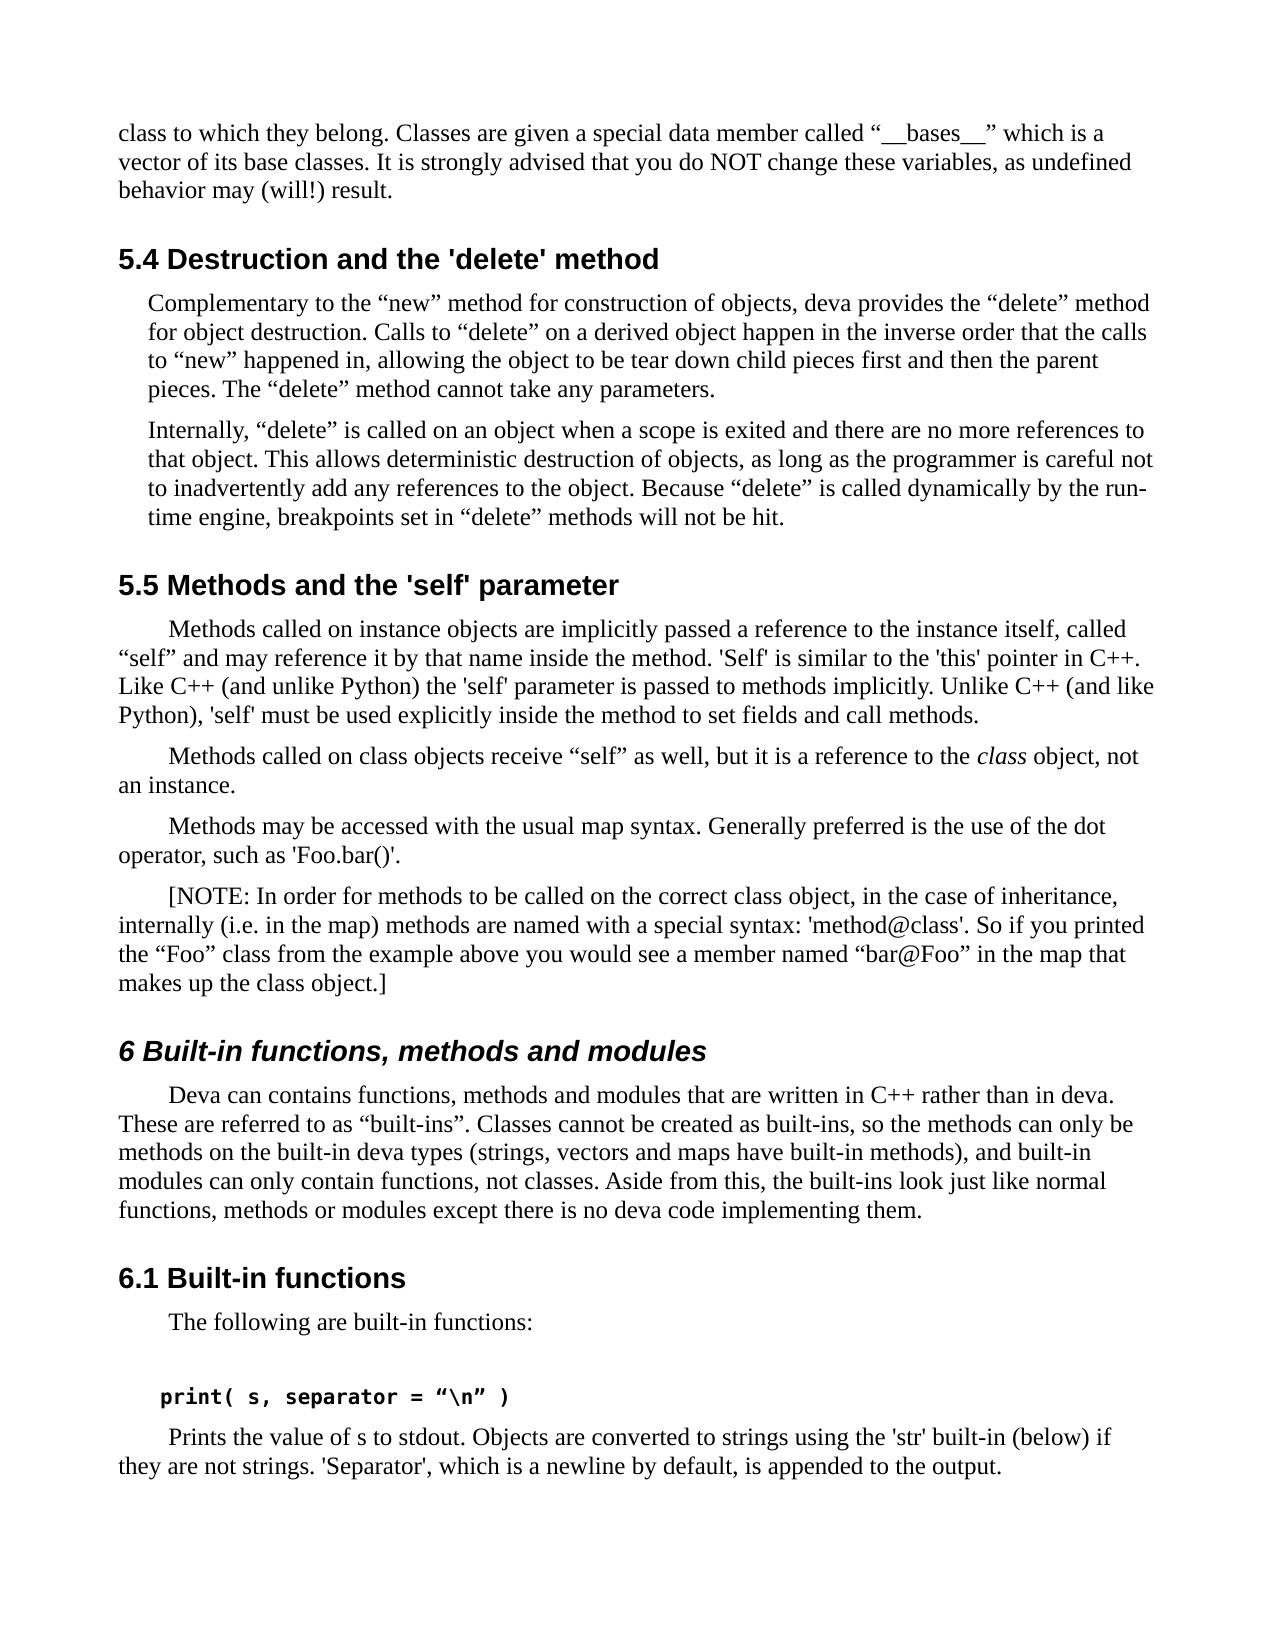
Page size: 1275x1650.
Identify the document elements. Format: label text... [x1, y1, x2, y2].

text Prints the value of s to stdout. Objects are converted to strings using the 'str' built-in (below) if they are not strings. 'Separator', which is a newline by default, is appended to the output. [118, 1422, 1157, 1479]
subtitle 6.1 Built-in functions [118, 1261, 1157, 1295]
text The following are built-in functions: [118, 1307, 1157, 1336]
text class to which they belong. Classes are given a special data member called “__bases__” which is a vector of its base classes. It is strongly advised that you do NOT change these variables, as undefined behavior may (will!) result. [118, 118, 1157, 204]
text print( s, separator = “\n” ) [118, 1385, 1157, 1409]
subtitle 6 Built-in functions, methods and modules [118, 1034, 1157, 1067]
subtitle 5.5 Methods and the 'self' parameter [118, 568, 1157, 601]
text Deva can contains functions, methods and modules that are written in C++ rather than in deva. These are referred to as “built-ins”. Classes cannot be created as built-ins, so the methods can only be methods on the built-in deva types (strings, vectors and maps have built-in methods), and built-in modules can only contain functions, not classes. Aside from this, the built-ins look just like normal functions, methods or modules except there is no deva code implementing them. [118, 1080, 1157, 1224]
text Methods called on instance objects are implicitly passed a reference to the instance itself, called “self” and may reference it by that name inside the method. 'Self' is similar to the 'this' pointer in C++. Like C++ (and unlike Python) the 'self' parameter is passed to methods implicitly. Unlike C++ (and like Python), 'self' must be used explicitly inside the method to set fields and call methods. [118, 614, 1157, 729]
text Methods called on class objects receive “self” as well, but it is a reference to the class object, not an instance. [118, 741, 1157, 799]
text Complementary to the “new” method for construction of objects, deva provides the “delete” method for object destruction. Calls to “delete” on a derived object happen in the inverse order that the calls to “new” happened in, allowing the object to be tear down child pieces first and then the parent pieces. The “delete” method cannot take any parameters. [148, 288, 1157, 403]
text Internally, “delete” is called on an object when a scope is exited and there are no more references to that object. This allows deterministic destruction of objects, as long as the programmer is careful not to inadvertently add any references to the object. Because “delete” is called dynamically by the run-time engine, breakpoints set in “delete” methods will not be hit. [148, 415, 1157, 530]
text Methods may be accessed with the usual map syntax. Generally preferred is the use of the dot operator, such as 'Foo.bar()'. [118, 811, 1157, 869]
subtitle 5.4 Destruction and the 'delete' method [118, 242, 1157, 275]
text [NOTE: In order for methods to be called on the correct class object, in the case of inheritance, internally (i.e. in the map) methods are named with a special syntax: 'method@class'. So if you printed the “Foo” class from the example above you would see a member named “bar@Foo” in the map that makes up the class object.] [118, 881, 1157, 996]
